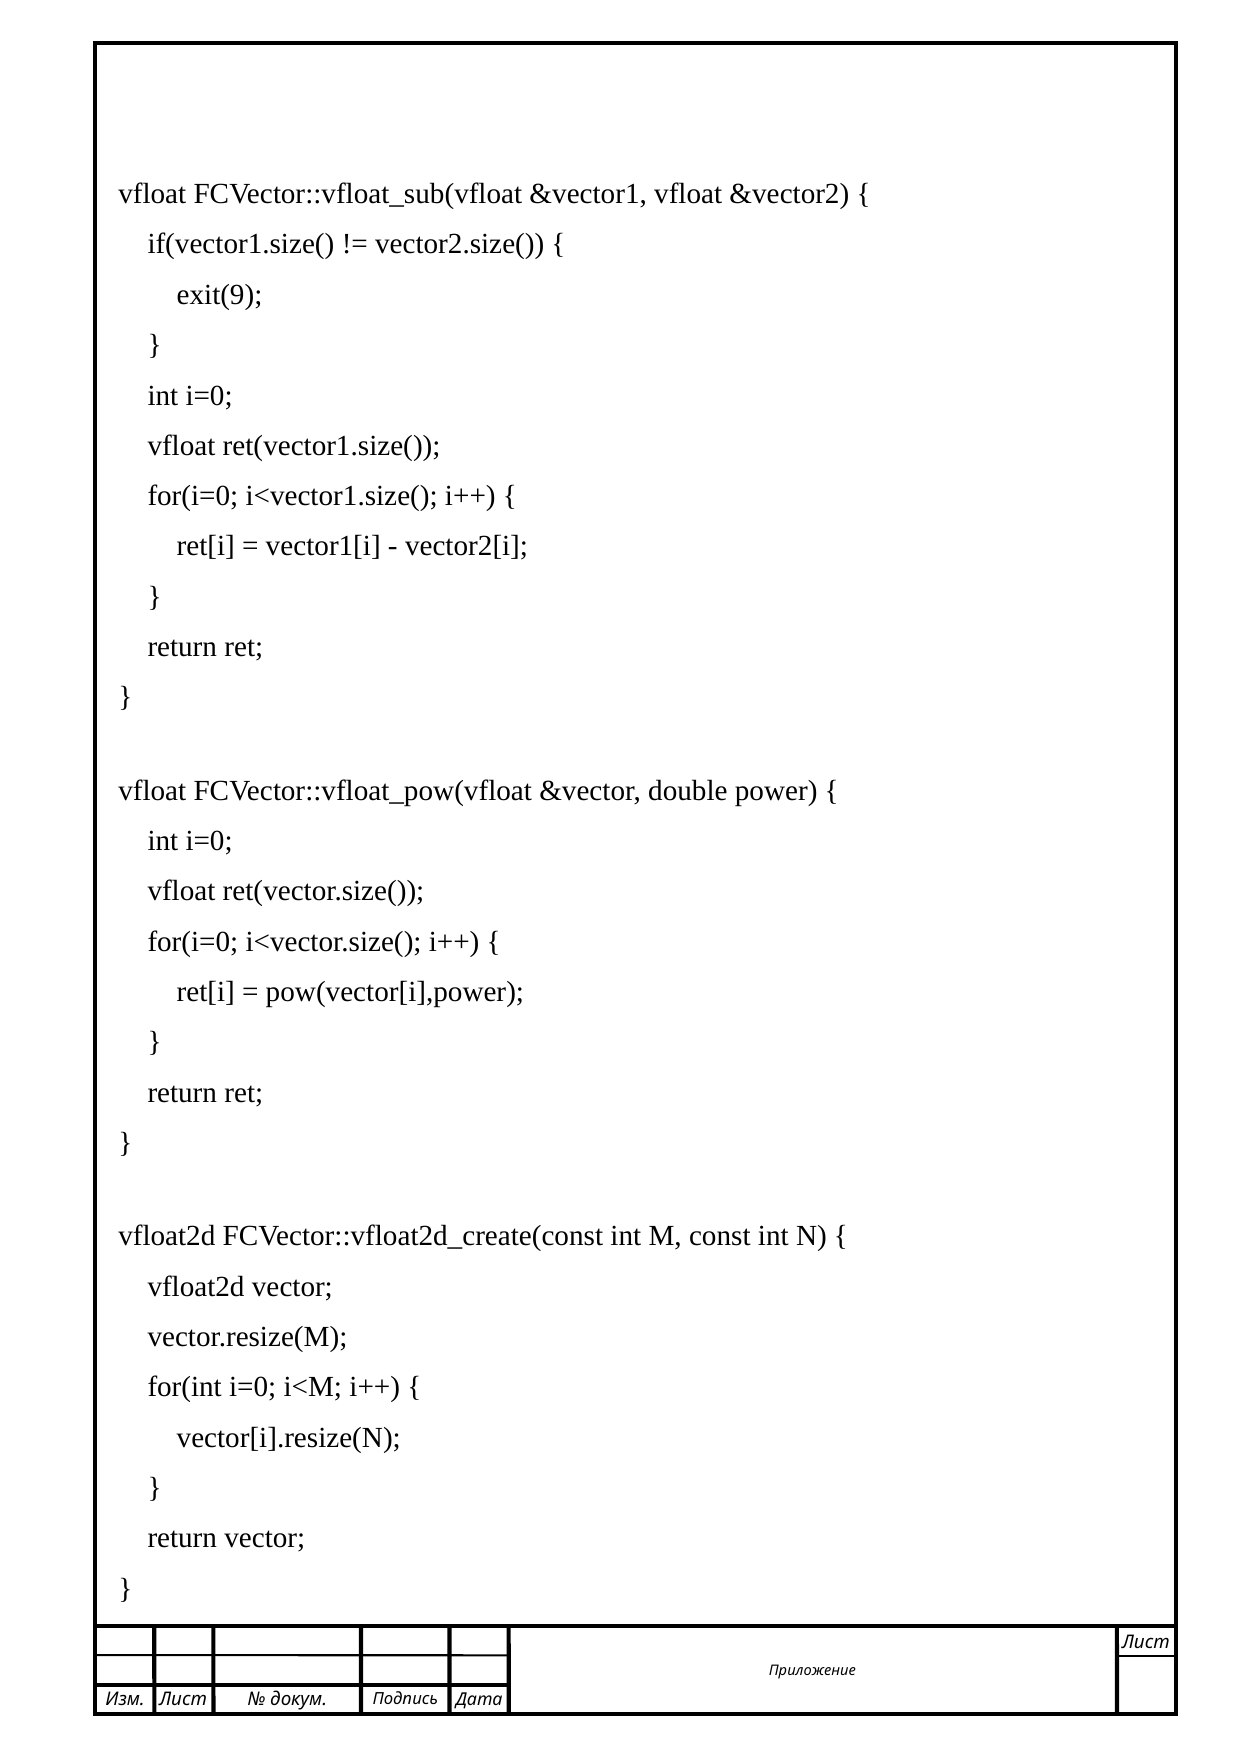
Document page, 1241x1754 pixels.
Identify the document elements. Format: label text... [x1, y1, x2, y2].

text } [118, 679, 1122, 713]
text exit(9); [118, 277, 1122, 311]
text vfloat2d vector; [118, 1269, 1122, 1302]
text return ret; [118, 629, 1122, 663]
text vfloat ret(vector.size()); [118, 873, 1122, 907]
text vfloat ret(vector1.size()); [118, 428, 1122, 461]
text } [118, 1470, 1122, 1504]
text int i=0; [118, 378, 1122, 411]
text vector.resize(M); [118, 1319, 1122, 1353]
text } [118, 579, 1122, 612]
text } [118, 1125, 1122, 1159]
text int i=0; [118, 823, 1122, 857]
text ret[i] = pow(vector[i],power); [118, 974, 1122, 1008]
text } [118, 327, 1122, 361]
text if(vector1.size() != vector2.size()) { [118, 227, 1122, 260]
text for(i=0; i<vector.size(); i++) { [118, 924, 1122, 957]
text ret[i] = vector1[i] - vector2[i]; [118, 528, 1122, 562]
text vfloat2d FCVector::vfloat2d_create(const int M, const int N) { [118, 1218, 1122, 1252]
text for(int i=0; i<M; i++) { [118, 1369, 1122, 1403]
text vfloat FCVector::vfloat_sub(vfloat &vector1, vfloat &vector2) { [118, 176, 1122, 210]
text return ret; [118, 1075, 1122, 1108]
text } [118, 1024, 1122, 1058]
text vector[i].resize(N); [118, 1420, 1122, 1453]
text vfloat FCVector::vfloat_pow(vfloat &vector, double power) { [118, 773, 1122, 806]
text for(i=0; i<vector1.size(); i++) { [118, 478, 1122, 512]
text return vector; [118, 1520, 1122, 1554]
text } [118, 1571, 1122, 1604]
